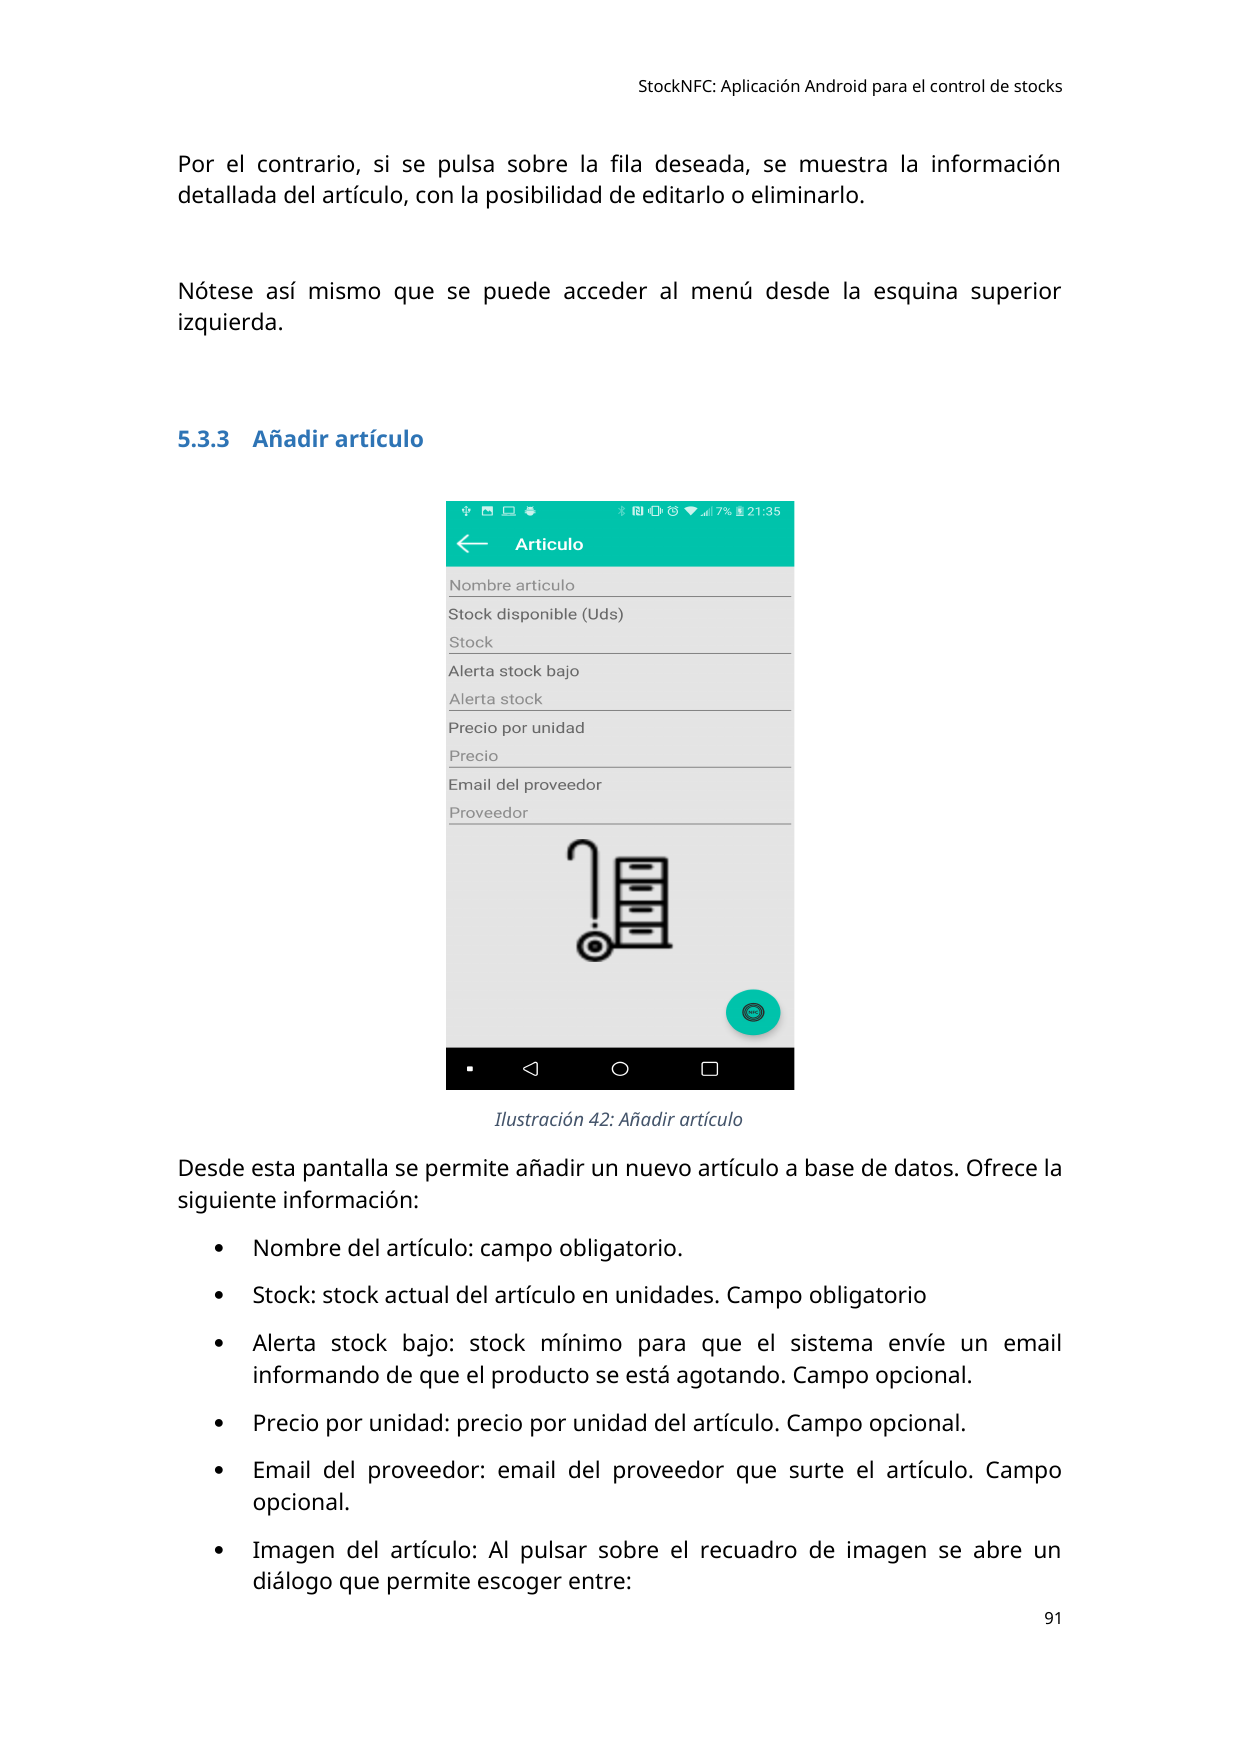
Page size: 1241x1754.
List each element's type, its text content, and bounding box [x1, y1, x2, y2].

list Stock: stock actual del artículo en unidades. Campo obligatorio [215, 1279, 1063, 1311]
list Email del proveedor: email del proveedor que surte el artículo. Campo opcional. [215, 1454, 1063, 1517]
list Alerta stock bajo: stock mínimo para que el sistema envíe un email informando de que el producto se está agotando. Campo opcional. [215, 1327, 1063, 1390]
list Precio por unidad: precio por unidad del artículo. Campo opcional. [215, 1407, 1063, 1438]
text Ilustración 42: Añadir artículo [177, 1106, 1063, 1132]
list Imagen del artículo: Al pulsar sobre el recuadro de imagen se abre un diálogo que permite escoger entre: [215, 1534, 1063, 1596]
text Nótese así mismo que se puede acceder al menú desde la esquina superior izquierda. [177, 275, 1063, 337]
text Desde esta pantalla se permite añadir un nuevo artículo a base de datos. Ofrece la siguiente información: [177, 1152, 1063, 1215]
text Por el contrario, si se pulsa sobre la fila deseada, se muestra la información detallada del artículo, con la posibilidad de editarlo o eliminarlo. [177, 148, 1063, 210]
subtitle Añadir artículo [177, 423, 1063, 454]
list Nombre del artículo: campo obligatorio. [215, 1232, 1063, 1263]
